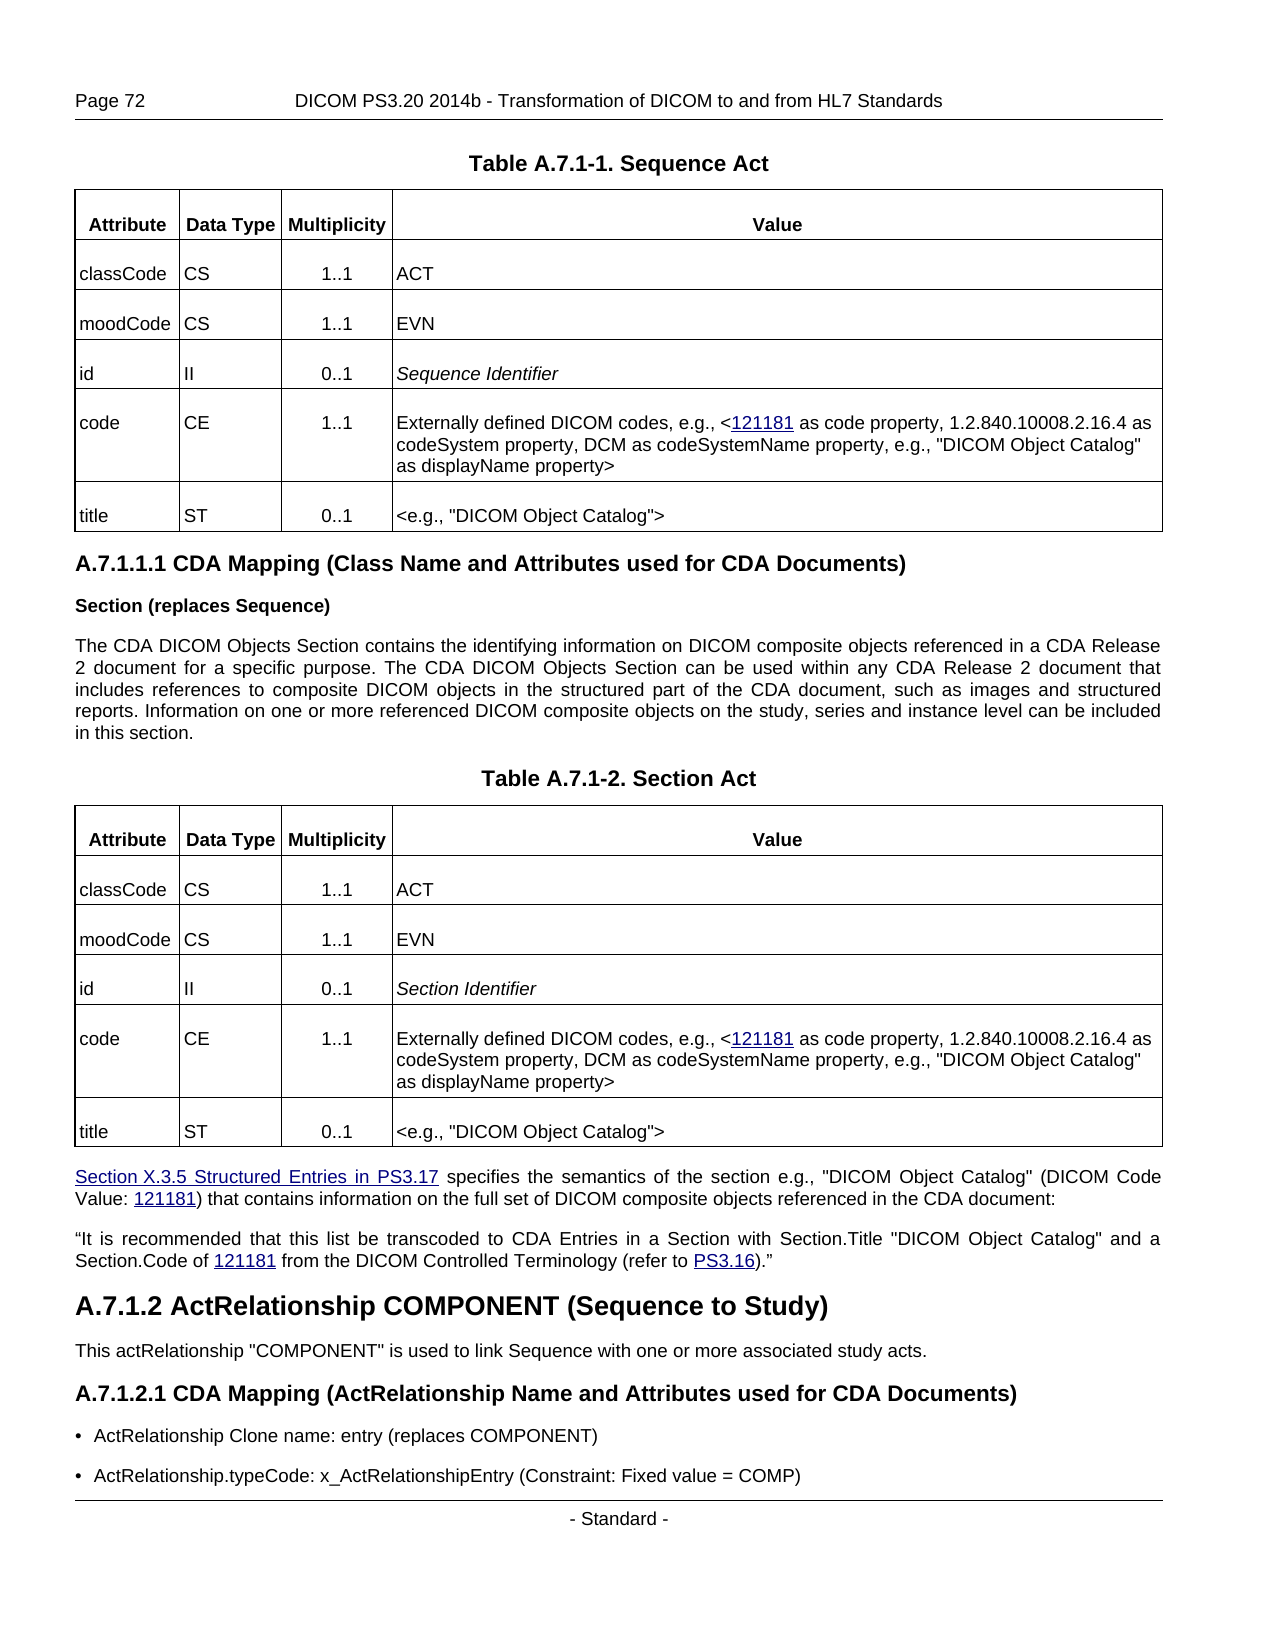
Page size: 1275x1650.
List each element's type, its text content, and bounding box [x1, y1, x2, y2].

table_cell ST [180, 482, 281, 531]
table_cell ACT [393, 240, 1162, 289]
table_cell 1..1 [282, 290, 392, 338]
table_cell code [76, 389, 179, 481]
text Section (replaces Sequence) [75, 595, 1162, 617]
table_cell II [180, 955, 281, 1004]
table_header Attribute [76, 190, 179, 239]
table_cell 0..1 [282, 955, 392, 1004]
table_cell id [76, 340, 179, 388]
table_header Data Type [180, 806, 281, 855]
table_header Multiplicity [282, 190, 392, 239]
text Section X.3.5 Structured Entries in PS3.17 specifies the semantics of the section e.g., "DICOM Object Catalog" (DICOM Code Value: 121181) that contains information on the full set of DICOM composite objects referenced in the CDA document: [75, 1166, 1162, 1209]
table_cell moodCode [76, 290, 179, 338]
table_cell 1..1 [282, 240, 392, 289]
text This actRelationship "COMPONENT" is used to link Sequence with one or more associated study acts. [75, 1340, 1162, 1361]
list ActRelationship Clone name: entry (replaces COMPONENT) [75, 1425, 1162, 1446]
table_header Value [393, 190, 1162, 239]
text Table A.7.1-1. Sequence Act [75, 150, 1162, 176]
table_header Attribute [76, 806, 179, 855]
table_cell Externally defined DICOM codes, e.g., <121181 as code property, 1.2.840.10008.2.16.4 as codeSystem property, DCM as codeSystemName property, e.g., "DICOM Object Catalog" as displayName property> [393, 389, 1162, 481]
table_cell CE [180, 389, 281, 481]
table_cell 1..1 [282, 389, 392, 481]
table_cell ACT [393, 856, 1162, 904]
table_cell id [76, 955, 179, 1004]
table_cell classCode [76, 240, 179, 289]
table_cell 0..1 [282, 340, 392, 388]
list ActRelationship.typeCode: x_ActRelationshipEntry (Constraint: Fixed value = COMP) [75, 1465, 1162, 1487]
table_cell CS [180, 240, 281, 289]
table_cell EVN [393, 905, 1162, 954]
text The CDA DICOM Objects Section contains the identifying information on DICOM composite objects referenced in a CDA Release 2 document for a specific purpose. The CDA DICOM Objects Section can be used within any CDA Release 2 document that includes references to composite DICOM objects in the structured part of the CDA document, such as images and structured reports. Information on one or more referenced DICOM composite objects on the study, series and instance level can be included in this section. [75, 635, 1162, 743]
table_cell 1..1 [282, 1005, 392, 1097]
table_cell moodCode [76, 905, 179, 954]
table_cell CE [180, 1005, 281, 1097]
text A.7.1.1.1 CDA Mapping (Class Name and Attributes used for CDA Documents) [75, 550, 1162, 576]
table_cell 1..1 [282, 905, 392, 954]
text A.7.1.2.1 CDA Mapping (ActRelationship Name and Attributes used for CDA Documents) [75, 1380, 1162, 1406]
table_cell Externally defined DICOM codes, e.g., <121181 as code property, 1.2.840.10008.2.16.4 as codeSystem property, DCM as codeSystemName property, e.g., "DICOM Object Catalog" as displayName property> [393, 1005, 1162, 1097]
table_cell classCode [76, 856, 179, 904]
table_cell EVN [393, 290, 1162, 338]
table_cell title [76, 1098, 179, 1146]
table_cell <e.g., "DICOM Object Catalog"> [393, 482, 1162, 531]
table_cell ST [180, 1098, 281, 1146]
table_cell II [180, 340, 281, 388]
table_header Value [393, 806, 1162, 855]
table_cell CS [180, 905, 281, 954]
table_cell CS [180, 856, 281, 904]
table_cell 0..1 [282, 1098, 392, 1146]
text A.7.1.2 ActRelationship COMPONENT (Sequence to Study) [75, 1290, 1162, 1321]
table_cell Section Identifier [393, 955, 1162, 1004]
table_header Data Type [180, 190, 281, 239]
table_header Multiplicity [282, 806, 392, 855]
table_cell Sequence Identifier [393, 340, 1162, 388]
text “It is recommended that this list be transcoded to CDA Entries in a Section with Section.Title "DICOM Object Catalog" and a Section.Code of 121181 from the DICOM Controlled Terminology (refer to PS3.16).” [75, 1228, 1162, 1271]
table_cell code [76, 1005, 179, 1097]
table_cell title [76, 482, 179, 531]
text Table A.7.1-2. Section Act [75, 766, 1162, 791]
table_cell <e.g., "DICOM Object Catalog"> [393, 1098, 1162, 1146]
table_cell 0..1 [282, 482, 392, 531]
table_cell CS [180, 290, 281, 338]
table_cell 1..1 [282, 856, 392, 904]
